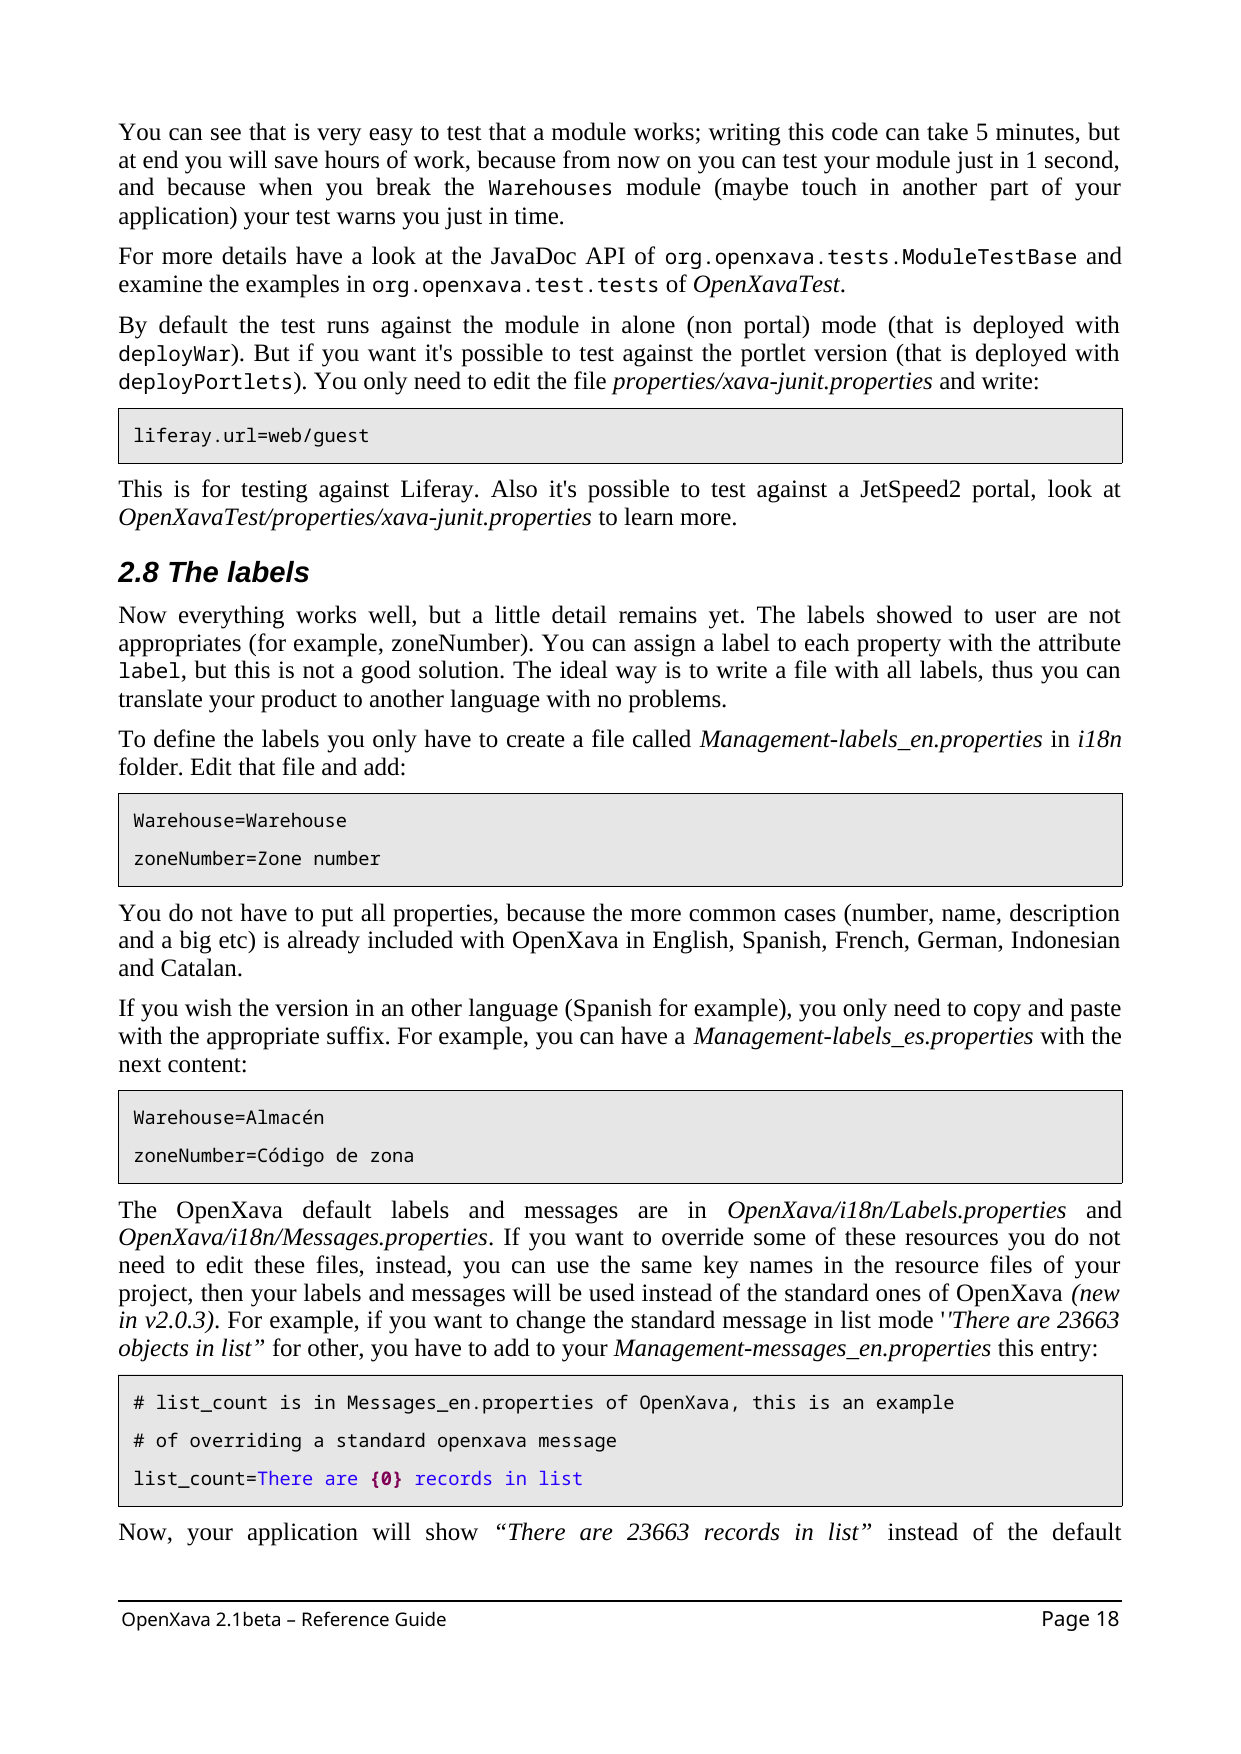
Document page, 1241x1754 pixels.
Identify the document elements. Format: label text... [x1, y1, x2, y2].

text # list_count is in Messages_en.properties of OpenXava, this is an example [119, 1376, 1122, 1412]
text The OpenXava default labels and messages are in OpenXava/i18n/Labels.properties and OpenXava/i18n/Messages.properties. If you want to override some of these resources you do not need to edit these files, instead, you can use the same key names in the resource files of your project, then your labels and messages will be used instead of the standard ones of OpenXava (new in v2.0.3). For example, if you want to change the standard message in list mode ''There are 23663 objects in list” for other, you have to add to your Management-messages_en.properties this entry: [118, 1196, 1122, 1362]
text zoneNumber=Código de zona [119, 1128, 1122, 1183]
text # of overriding a standard openxava message [119, 1412, 1122, 1451]
text Warehouse=Almacén [119, 1091, 1122, 1128]
text You do not have to put all properties, because the more common cases (number, name, description and a big etc) is already included with OpenXava in English, Spanish, French, German, Indonesian and Catalan. [118, 899, 1122, 982]
text By default the test runs against the module in alone (non portal) mode (that is deployed with deployWar). But if you want it's possible to test against the portlet version (that is deployed with deployPortlets). You only need to edit the file properties/xava-junit.properties and write: [118, 311, 1122, 395]
text Now, your application will show “There are 23663 records in list” instead of the default [118, 1518, 1122, 1546]
text liferay.url=web/guest [119, 409, 1122, 463]
text This is for testing against Liferay. Also it's possible to test against a JetSpeed2 portal, look at OpenXavaTest/properties/xava-junit.properties to learn more. [118, 475, 1122, 531]
text Warehouse=Warehouse [119, 794, 1122, 831]
subtitle The labels [118, 556, 1122, 588]
text list_count=There are {0} records in list [119, 1451, 1122, 1506]
text You can see that is very easy to test that a module works; writing this code can take 5 minutes, but at end you will save hours of work, because from now on you can test your module just in 1 second, and because when you break the Warehouses module (maybe touch in another part of your application) your test warns you just in time. [118, 118, 1122, 229]
text To define the labels you only have to create a file called Management-labels_en.properties in i18n folder. Edit that file and add: [118, 725, 1122, 780]
text For more details have a look at the JavaDoc API of org.openxava.tests.ModuleTestBase and examine the examples in org.openxava.test.tests of OpenXavaTest. [118, 242, 1122, 298]
text Now everything works well, but a little detail remains yet. The labels showed to user are not appropriates (for example, zoneNumber). You can assign a label to each property with the attribute label, but this is not a good solution. The ideal way is to write a file with all labels, thus you can translate your product to another language with no problems. [118, 601, 1122, 712]
text zoneNumber=Zone number [119, 831, 1122, 886]
text If you wish the version in an other language (Spanish for example), you only need to copy and paste with the appropriate suffix. For example, you can have a Management-labels_es.properties with the next content: [118, 994, 1122, 1077]
